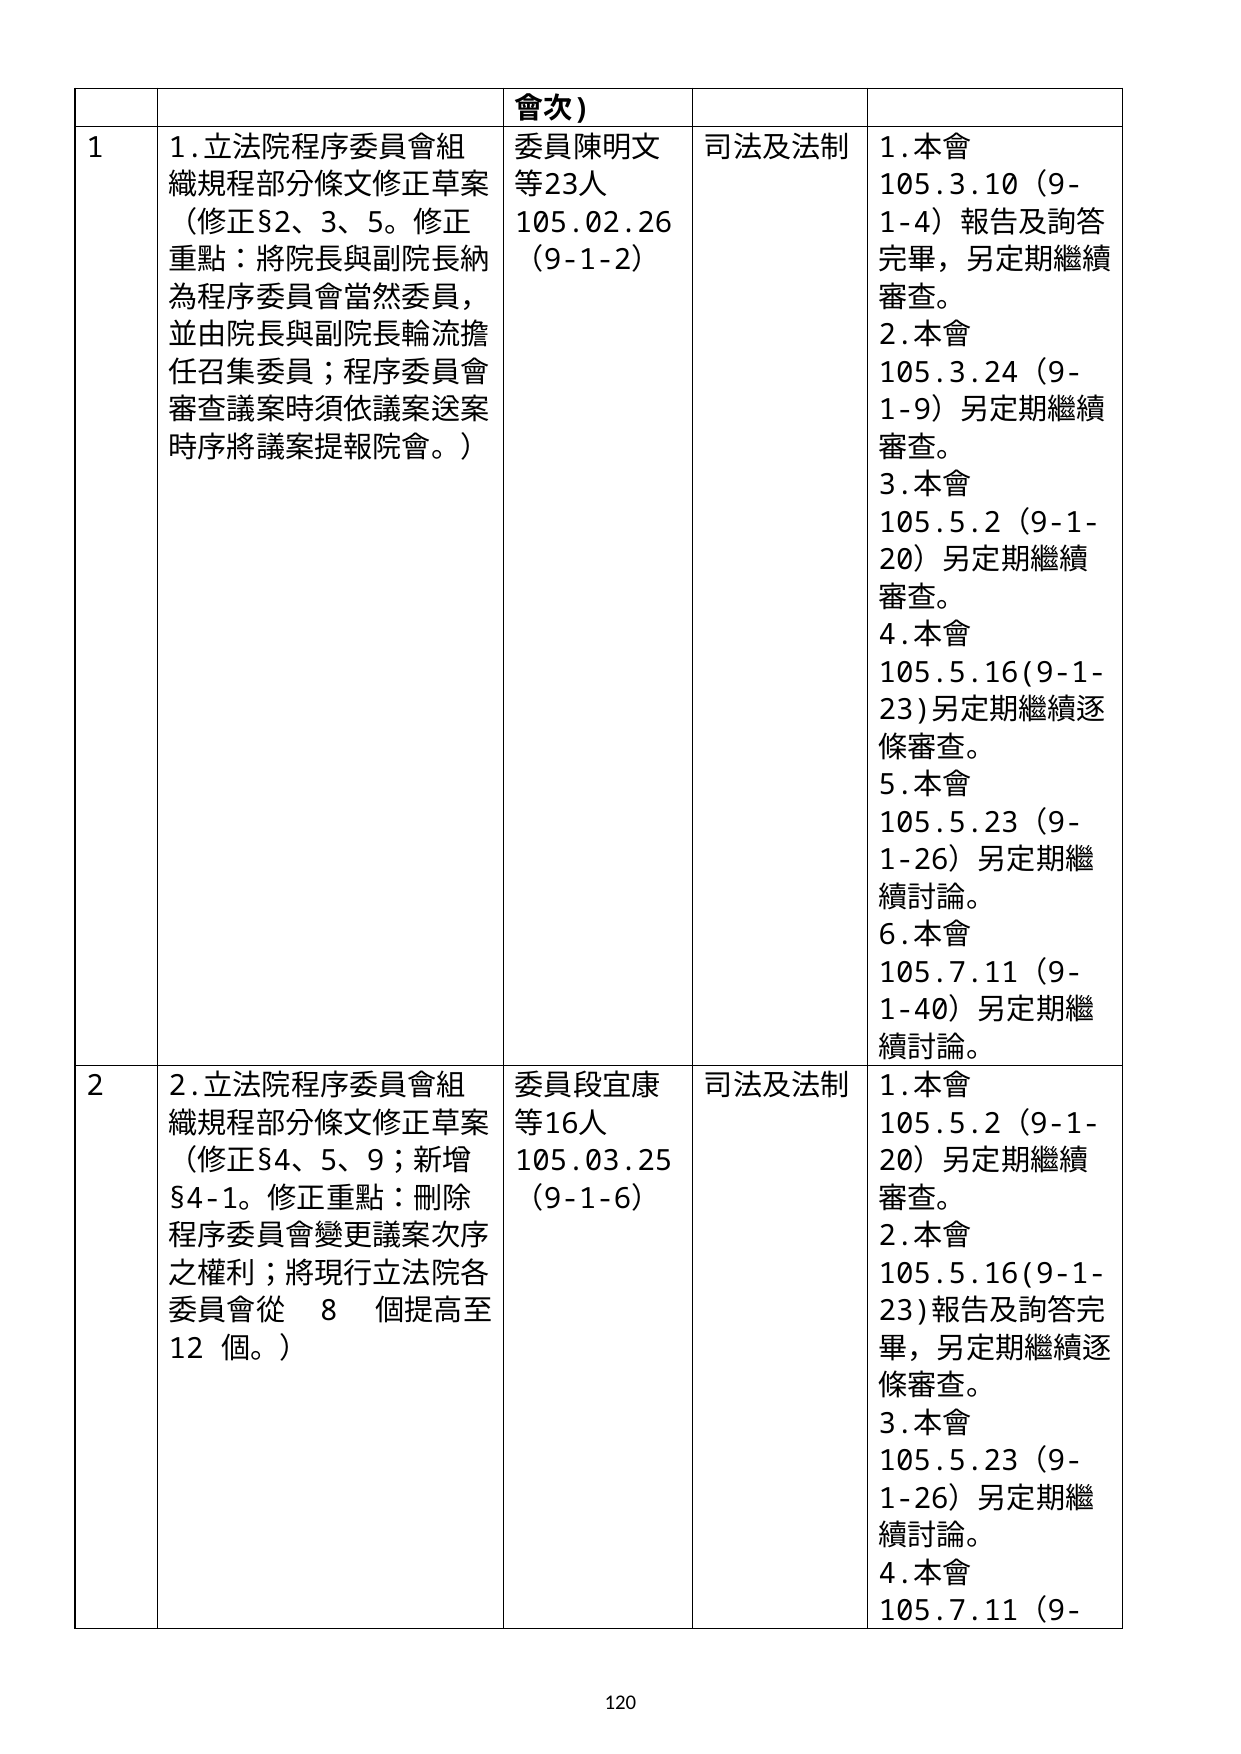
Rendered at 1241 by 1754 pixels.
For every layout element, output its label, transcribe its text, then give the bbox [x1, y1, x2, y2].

table_cell 1.本會105.3.10（9-1-4）報告及詢答完畢，另定期繼續審查。 2.本會105.3.24（9-1-9）另定期繼續審查。 3.本會105.5.2（9-1-20）另定期繼續審查。 4.本會105.5.16(9-1-23)另定期繼續逐條審查。 5.本會105.5.23（9-1-26）另定期繼續討論。 6.本會105.7.11（9-1-40）另定期繼續討論。 [868, 127, 1122, 1065]
table_header [693, 89, 867, 126]
table_cell 司法及法制 [693, 127, 867, 1065]
table_header [76, 89, 157, 126]
table_cell 委員陳明文等23人 105.02.26 （9-1-2） [504, 127, 692, 1065]
table_cell 2 [76, 1066, 157, 1628]
table_cell 委員段宜康等16人 105.03.25 （9-1-6） [504, 1066, 692, 1628]
table_cell 2.立法院程序委員會組織規程部分條文修正草案（修正§4、5、9；新增§4-1。修正重點：刪除程序委員會變更議案次序之權利；將現行立法院各委員會從 8 個提高至 12 個。） [158, 1066, 503, 1628]
table_cell 司法及法制 [693, 1066, 867, 1628]
table_cell 1.立法院程序委員會組織規程部分條文修正草案（修正§2、3、5。修正重點：將院長與副院長納為程序委員會當然委員，並由院長與副院長輪流擔任召集委員；程序委員會審查議案時須依議案送案時序將議案提報院會。） [158, 127, 503, 1065]
table_cell 1.本會105.5.2（9-1-20）另定期繼續審查。 2.本會105.5.16(9-1-23)報告及詢答完畢，另定期繼續逐條審查。 3.本會105.5.23（9-1-26）另定期繼續討論。 4.本會105.7.11（9- [868, 1066, 1122, 1628]
table_header [158, 89, 503, 126]
table_cell 1 [76, 127, 157, 1065]
table_header 會次) [504, 89, 692, 126]
table_header [868, 89, 1122, 126]
